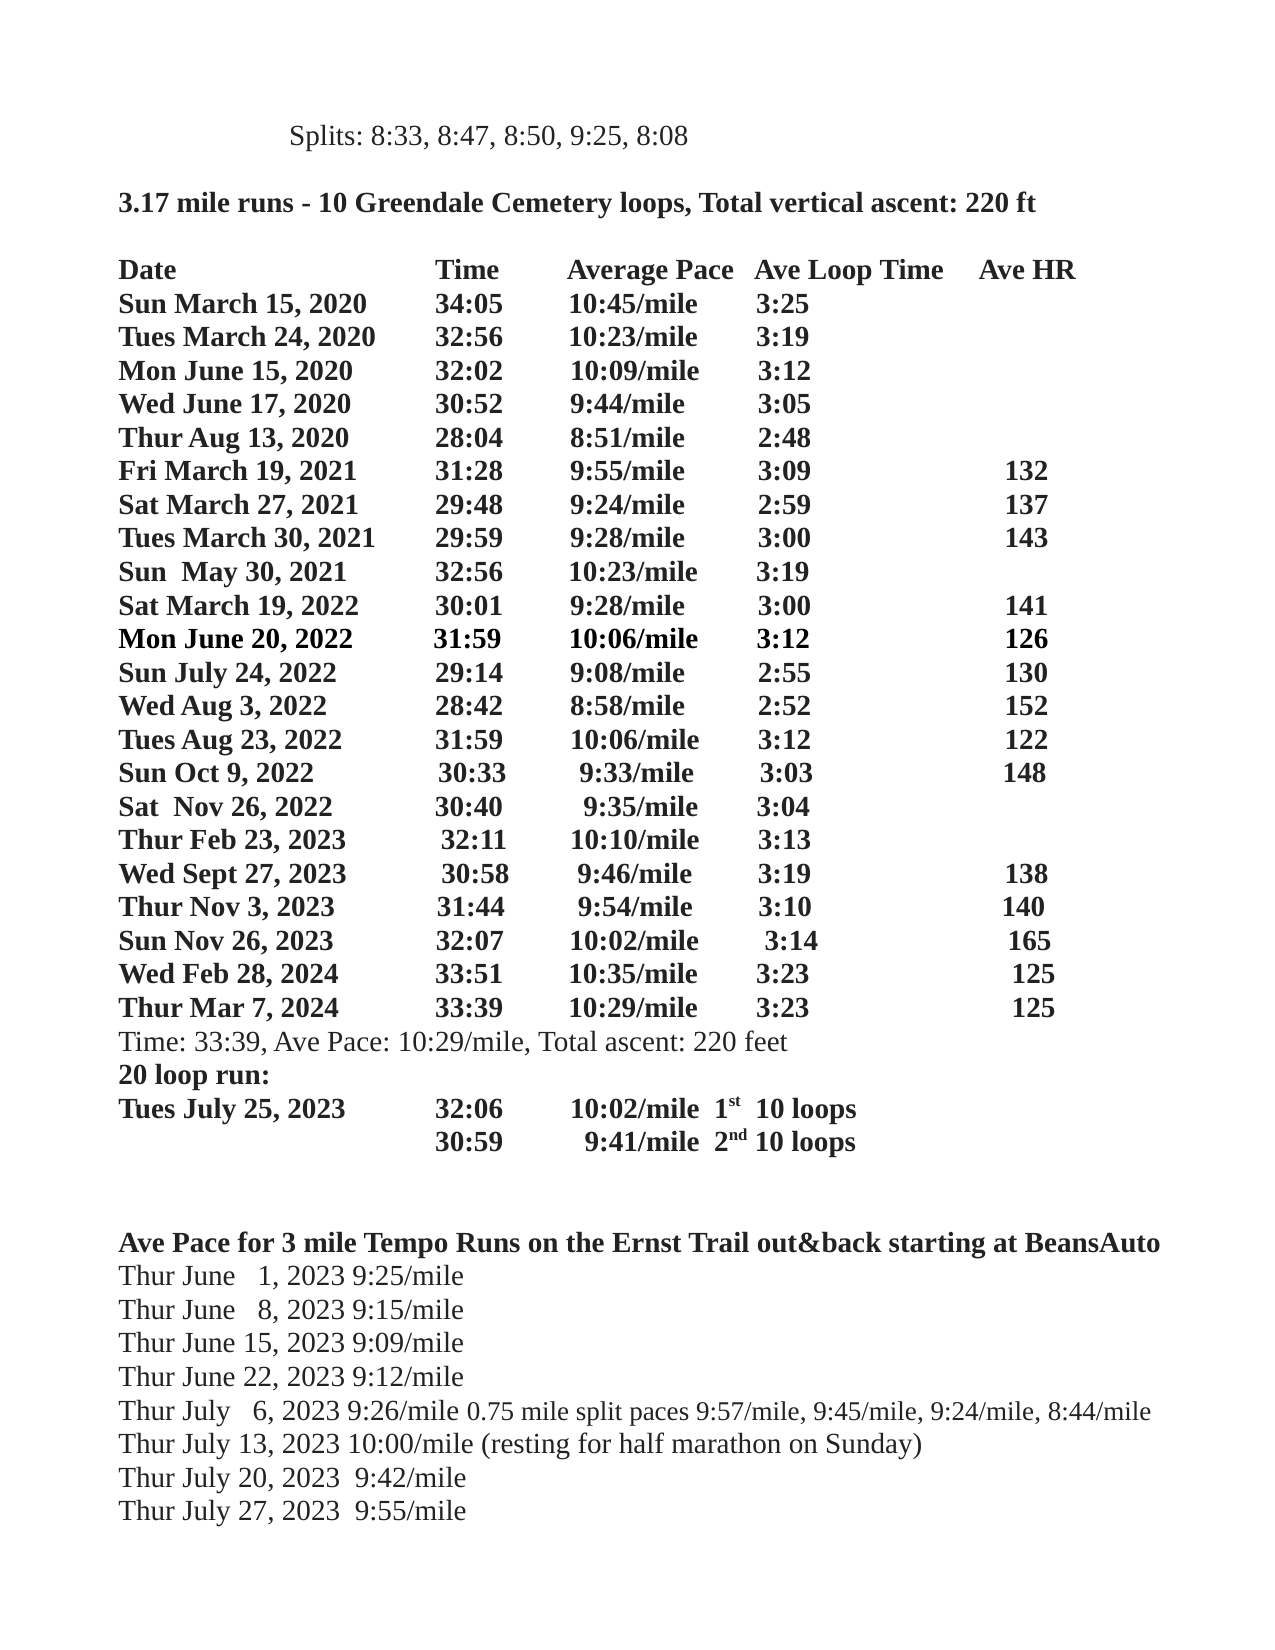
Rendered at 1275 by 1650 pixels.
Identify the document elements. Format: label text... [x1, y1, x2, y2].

text Fri March 19, 2021 31:28 9:55/mile 3:09 132 [118, 453, 1161, 487]
text Thur July 20, 2023 9:42/mile [118, 1460, 1161, 1493]
text Wed Feb 28, 2024 33:51 10:35/mile 3:23 125 [118, 957, 1161, 990]
text Wed June 17, 2020 30:52 9:44/mile 3:05 [118, 386, 1161, 420]
text Sat March 19, 2022 30:01 9:28/mile 3:00 141 [118, 588, 1161, 621]
text Sun Nov 26, 2023 32:07 10:02/mile 3:14 165 [118, 923, 1161, 957]
text Sun July 24, 2022 29:14 9:08/mile 2:55 130 [118, 655, 1161, 688]
text Thur June 1, 2023 9:25/mile [118, 1258, 1161, 1292]
text Sun May 30, 2021 32:56 10:23/mile 3:19 [118, 554, 1161, 588]
text Thur June 8, 2023 9:15/mile [118, 1292, 1161, 1326]
text Mon June 15, 2020 32:02 10:09/mile 3:12 [118, 353, 1161, 386]
text Thur Aug 13, 2020 28:04 8:51/mile 2:48 [118, 420, 1161, 453]
text Splits: 8:33, 8:47, 8:50, 9:25, 8:08 [118, 118, 1161, 152]
text Sun Oct 9, 2022 30:33 9:33/mile 3:03 148 [118, 755, 1161, 789]
text Thur June 22, 2023 9:12/mile [118, 1359, 1161, 1393]
text Wed Aug 3, 2022 28:42 8:58/mile 2:52 152 [118, 688, 1161, 722]
text Tues March 24, 2020 32:56 10:23/mile 3:19 [118, 319, 1161, 353]
text Thur July 6, 2023 9:26/mile 0.75 mile split paces 9:57/mile, 9:45/mile, 9:24/mile, 8:44/mile [118, 1393, 1161, 1426]
text Thur Feb 23, 2023 32:11 10:10/mile 3:13 [118, 822, 1161, 856]
text Ave Pace for 3 mile Tempo Runs on the Ernst Trail out&back starting at BeansAuto [118, 1225, 1161, 1258]
text Tues Aug 23, 2022 31:59 10:06/mile 3:12 122 [118, 722, 1161, 755]
text Tues July 25, 2023 32:06 10:02/mile 1st 10 loops [118, 1091, 1161, 1124]
text Thur Nov 3, 2023 31:44 9:54/mile 3:10 140 [118, 889, 1161, 923]
text Sat Nov 26, 2022 30:40 9:35/mile 3:04 [118, 789, 1161, 822]
text Thur July 27, 2023 9:55/mile [118, 1493, 1161, 1527]
text Tues March 30, 2021 29:59 9:28/mile 3:00 143 [118, 521, 1161, 554]
text 20 loop run: [118, 1057, 1161, 1091]
text Thur July 13, 2023 10:00/mile (resting for half marathon on Sunday) [118, 1426, 1161, 1460]
text Thur June 15, 2023 9:09/mile [118, 1326, 1161, 1359]
text Time: 33:39, Ave Pace: 10:29/mile, Total ascent: 220 feet [118, 1024, 1161, 1057]
text Sat March 27, 2021 29:48 9:24/mile 2:59 137 [118, 487, 1161, 521]
text Wed Sept 27, 2023 30:58 9:46/mile 3:19 138 [118, 856, 1161, 889]
list 3.17 mile runs - 10 Greendale Cemetery loops, Total vertical ascent: 220 ft [118, 185, 1161, 219]
text Mon June 20, 2022 31:59 10:06/mile 3:12 126 [118, 621, 1157, 655]
text Sun March 15, 2020 34:05 10:45/mile 3:25 [118, 286, 1161, 319]
text Date Time Average Pace Ave Loop Time Ave HR [118, 252, 1161, 286]
text Thur Mar 7, 2024 33:39 10:29/mile 3:23 125 [118, 990, 1161, 1024]
text 30:59 9:41/mile 2nd 10 loops [118, 1124, 1161, 1158]
